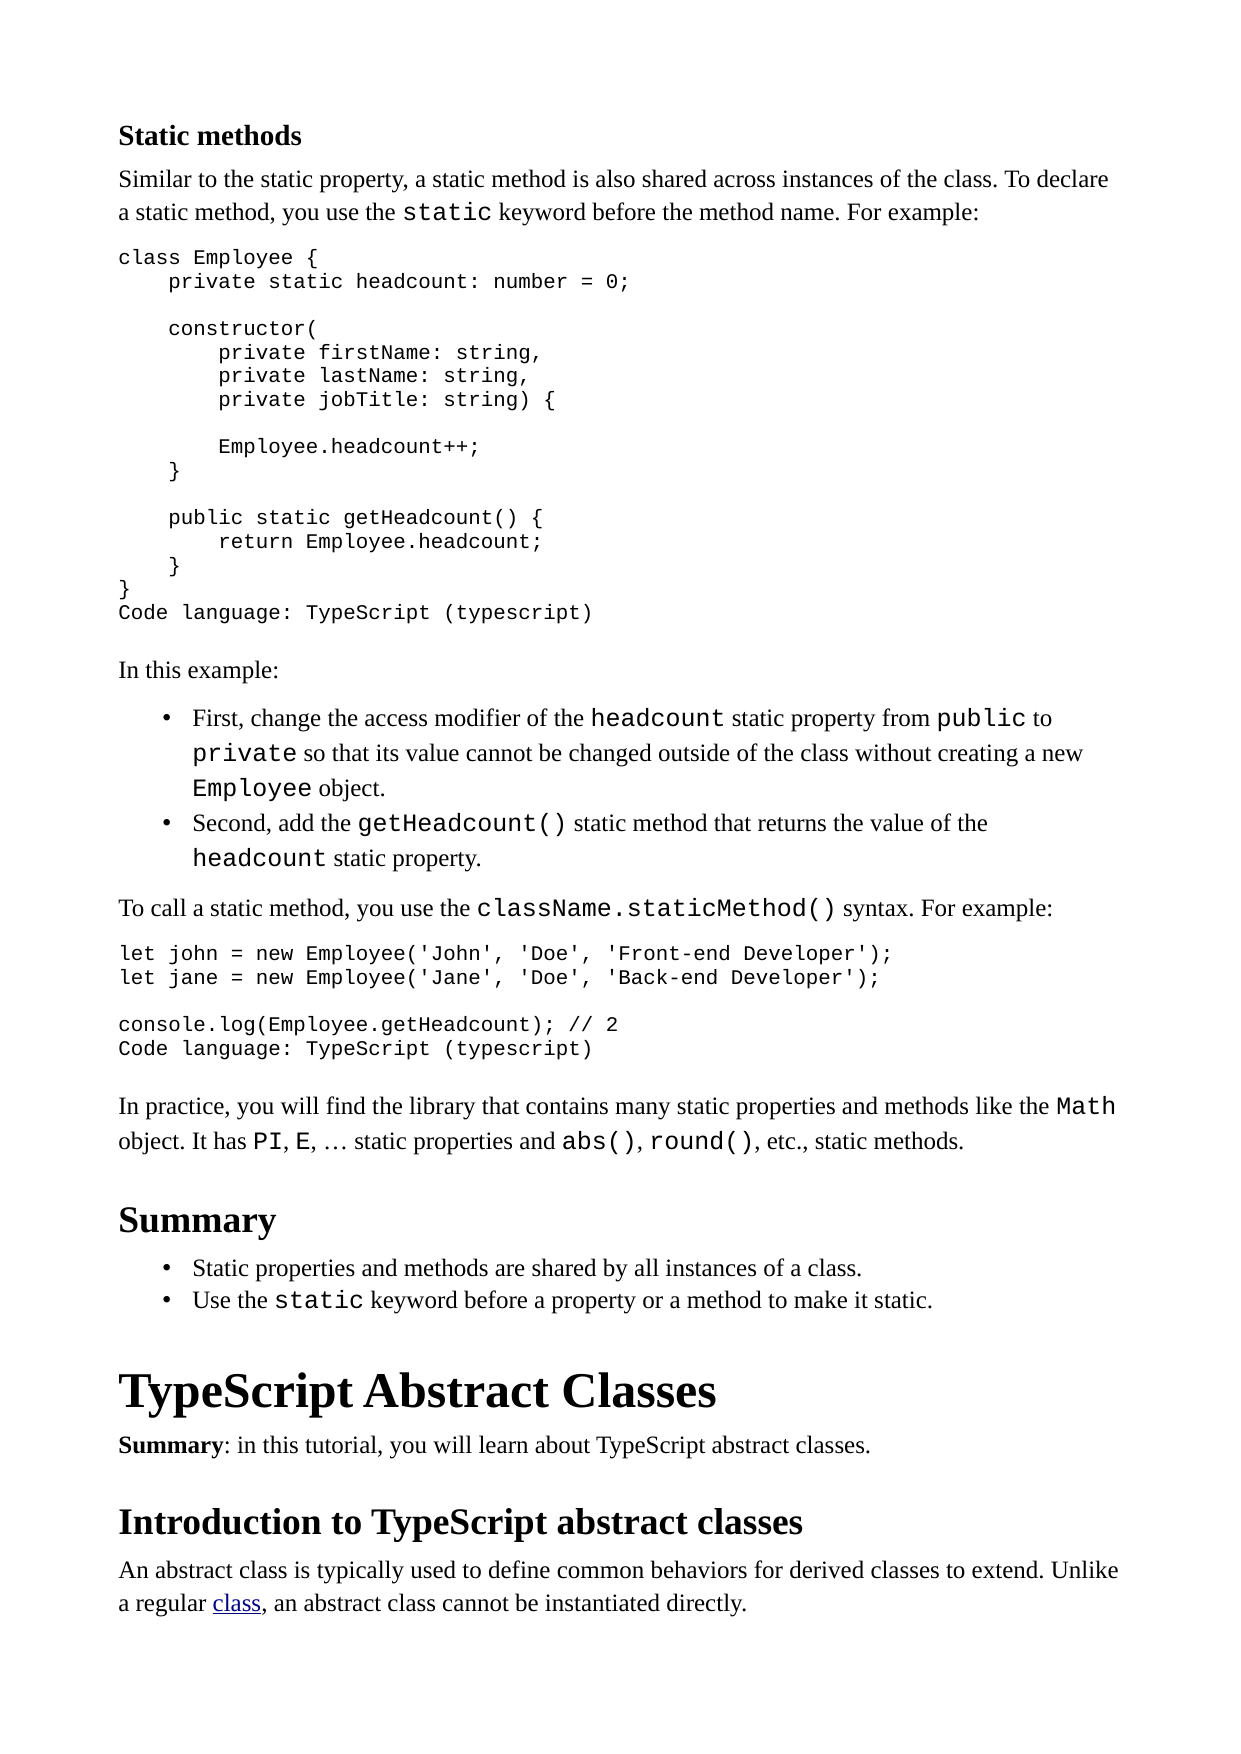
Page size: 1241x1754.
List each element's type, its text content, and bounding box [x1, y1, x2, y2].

list First, change the access modifier of the headcount static property from public to private so that its value cannot be changed outside of the class without creating a new Employee object. [162, 703, 1122, 804]
text private lastName: string, [118, 365, 1122, 389]
text In this example: [118, 655, 1122, 684]
subtitle Introduction to TypeScript abstract classes [118, 1499, 1122, 1542]
text } [118, 554, 1122, 578]
text class Employee { [118, 247, 1122, 271]
list Second, add the getHeadcount() static method that returns the value of the headcount static property. [162, 808, 1122, 874]
text Similar to the static property, a static method is also shared across instances of the class. To declare a static method, you use the static keyword before the method name. For example: [118, 164, 1122, 228]
list Static properties and methods are shared by all instances of a class. [162, 1253, 1122, 1281]
text private firstName: string, [118, 342, 1122, 365]
text Summary: in this tutorial, you will learn about TypeScript abstract classes. [118, 1431, 1122, 1459]
text private jobTitle: string) { [118, 389, 1122, 413]
subtitle Summary [118, 1197, 1122, 1240]
text constructor( [118, 318, 1122, 342]
text Code language: TypeScript (typescript) [118, 1038, 1122, 1062]
text To call a static method, you use the className.staticMethod() syntax. For example: [118, 893, 1122, 924]
text } [118, 578, 1122, 602]
text In practice, you will find the library that contains many static properties and methods like the Math object. It has PI, E, … static properties and abs(), round(), etc., static methods. [118, 1091, 1122, 1157]
text public static getHeadcount() { [118, 507, 1122, 531]
list Use the static keyword before a property or a method to make it static. [162, 1286, 1122, 1316]
text An abstract class is typically used to define common behaviors for derived classes to extend. Unlike a regular class, an abstract class cannot be instantiated directly. [118, 1555, 1122, 1616]
text let john = new Employee('John', 'Doe', 'Front-end Developer'); [118, 943, 1122, 967]
text let jane = new Employee('Jane', 'Doe', 'Back-end Developer'); [118, 967, 1122, 991]
text console.log(Employee.getHeadcount); // 2 [118, 1014, 1122, 1038]
text } [118, 460, 1122, 484]
text Employee.headcount++; [118, 436, 1122, 460]
text Code language: TypeScript (typescript) [118, 602, 1122, 626]
subtitle TypeScript Abstract Classes [118, 1361, 1122, 1418]
subtitle Static methods [118, 118, 1122, 152]
text return Employee.headcount; [118, 531, 1122, 554]
text private static headcount: number = 0; [118, 271, 1122, 294]
